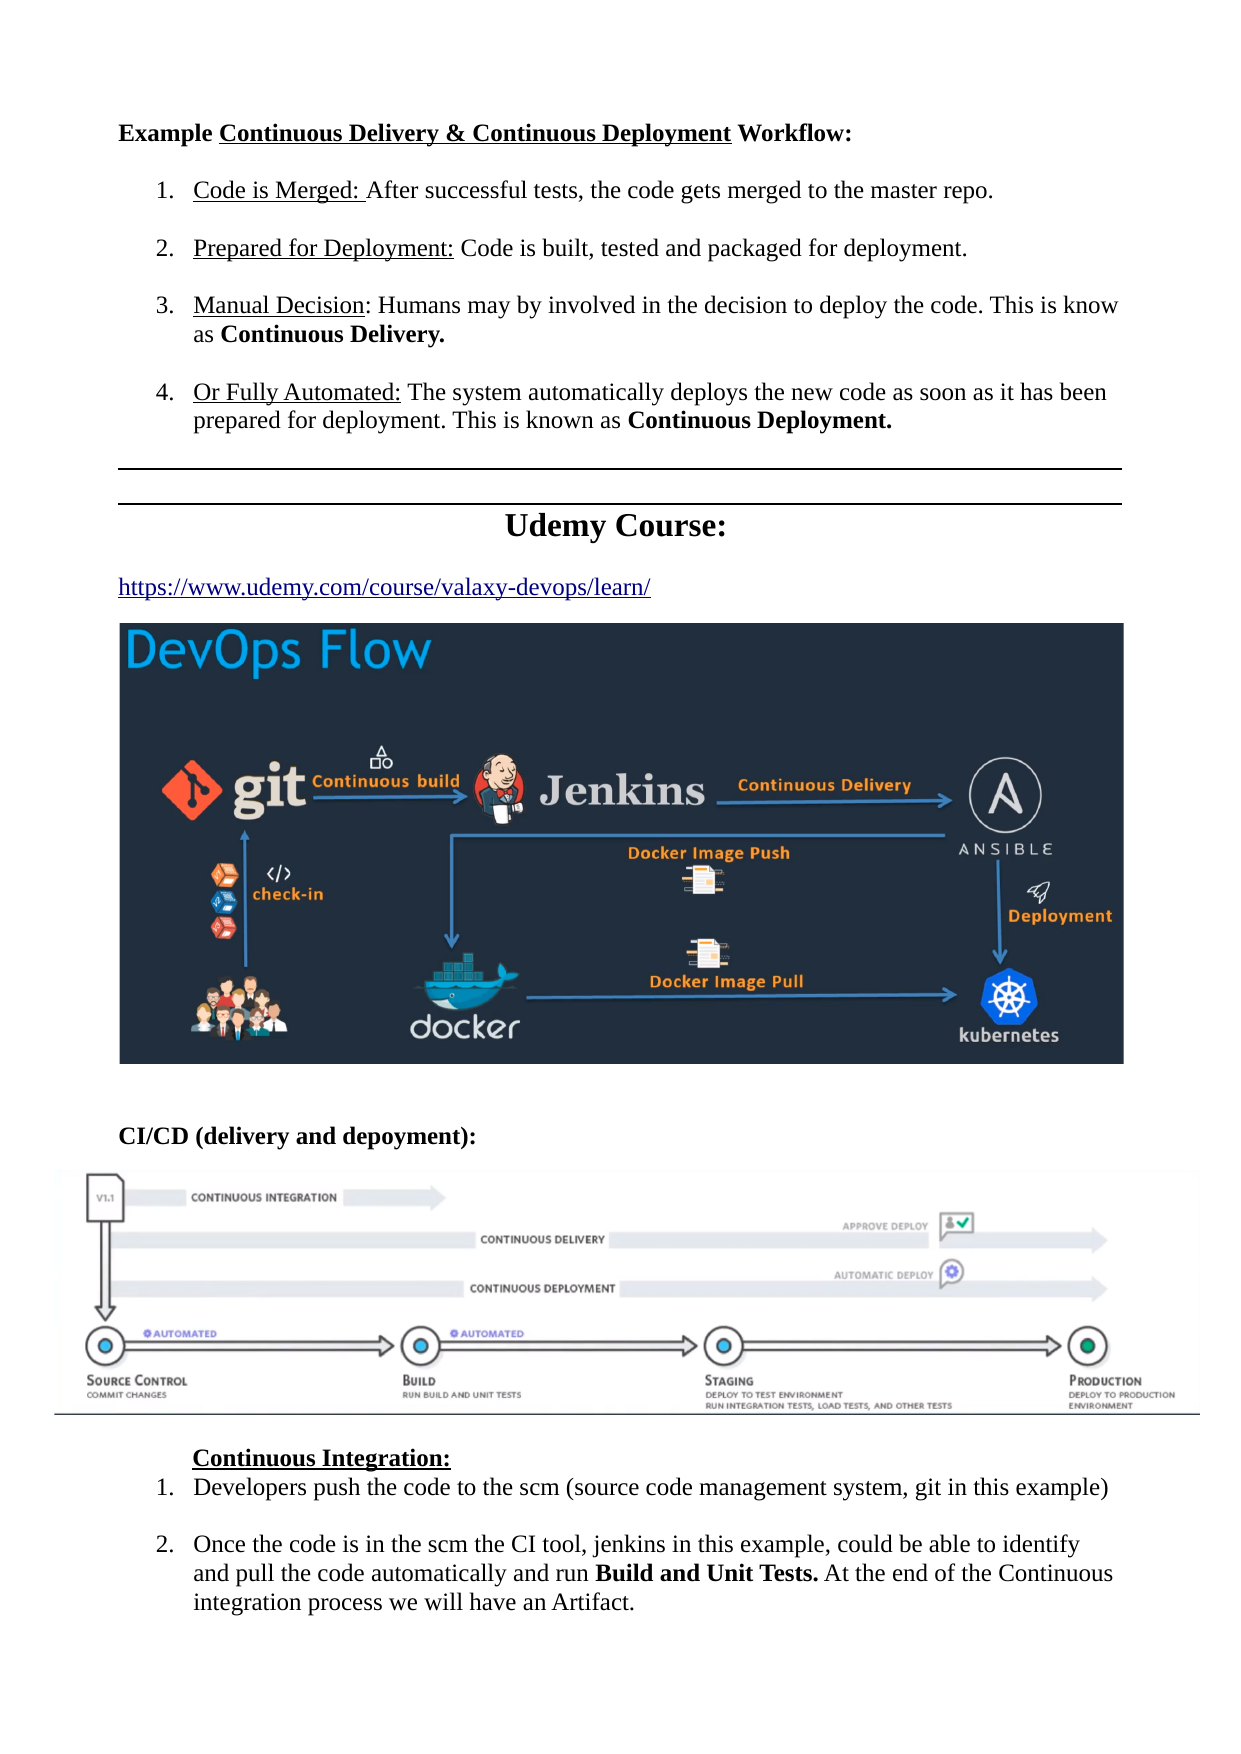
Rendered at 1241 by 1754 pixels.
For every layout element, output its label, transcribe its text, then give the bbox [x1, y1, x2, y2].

text CI/CD (delivery and depoyment): [118, 1121, 1122, 1150]
text Continuous Integration: [118, 1443, 1122, 1472]
list Prepared for Deployment: Code is built, tested and packaged for deployment. [156, 233, 1122, 262]
text Udemy Course: [118, 505, 1122, 543]
list Code is Merged: After successful tests, the code gets merged to the master repo. [156, 176, 1122, 204]
list Once the code is in the scm the CI tool, jenkins in this example, could be able to identify and pull the code automatically and run Build and Unit Tests. At the end of the Continuous integration process we will have an Artifact. [156, 1529, 1122, 1616]
list Manual Decision: Humans may by involved in the decision to deploy the code. This is know as Continuous Delivery. [156, 291, 1122, 348]
list Or Fully Automated: The system automatically deploys the new code as soon as it has been prepared for deployment. This is known as Continuous Deployment. [156, 377, 1122, 434]
picture [54, 1170, 1200, 1415]
text Example Continuous Delivery & Continuous Deployment Workflow: [118, 118, 1122, 147]
list Developers push the code to the scm (source code management system, git in this example) [156, 1472, 1122, 1501]
picture [119, 623, 1124, 1064]
text https://www.udemy.com/course/valaxy-devops/learn/ [118, 572, 1122, 601]
